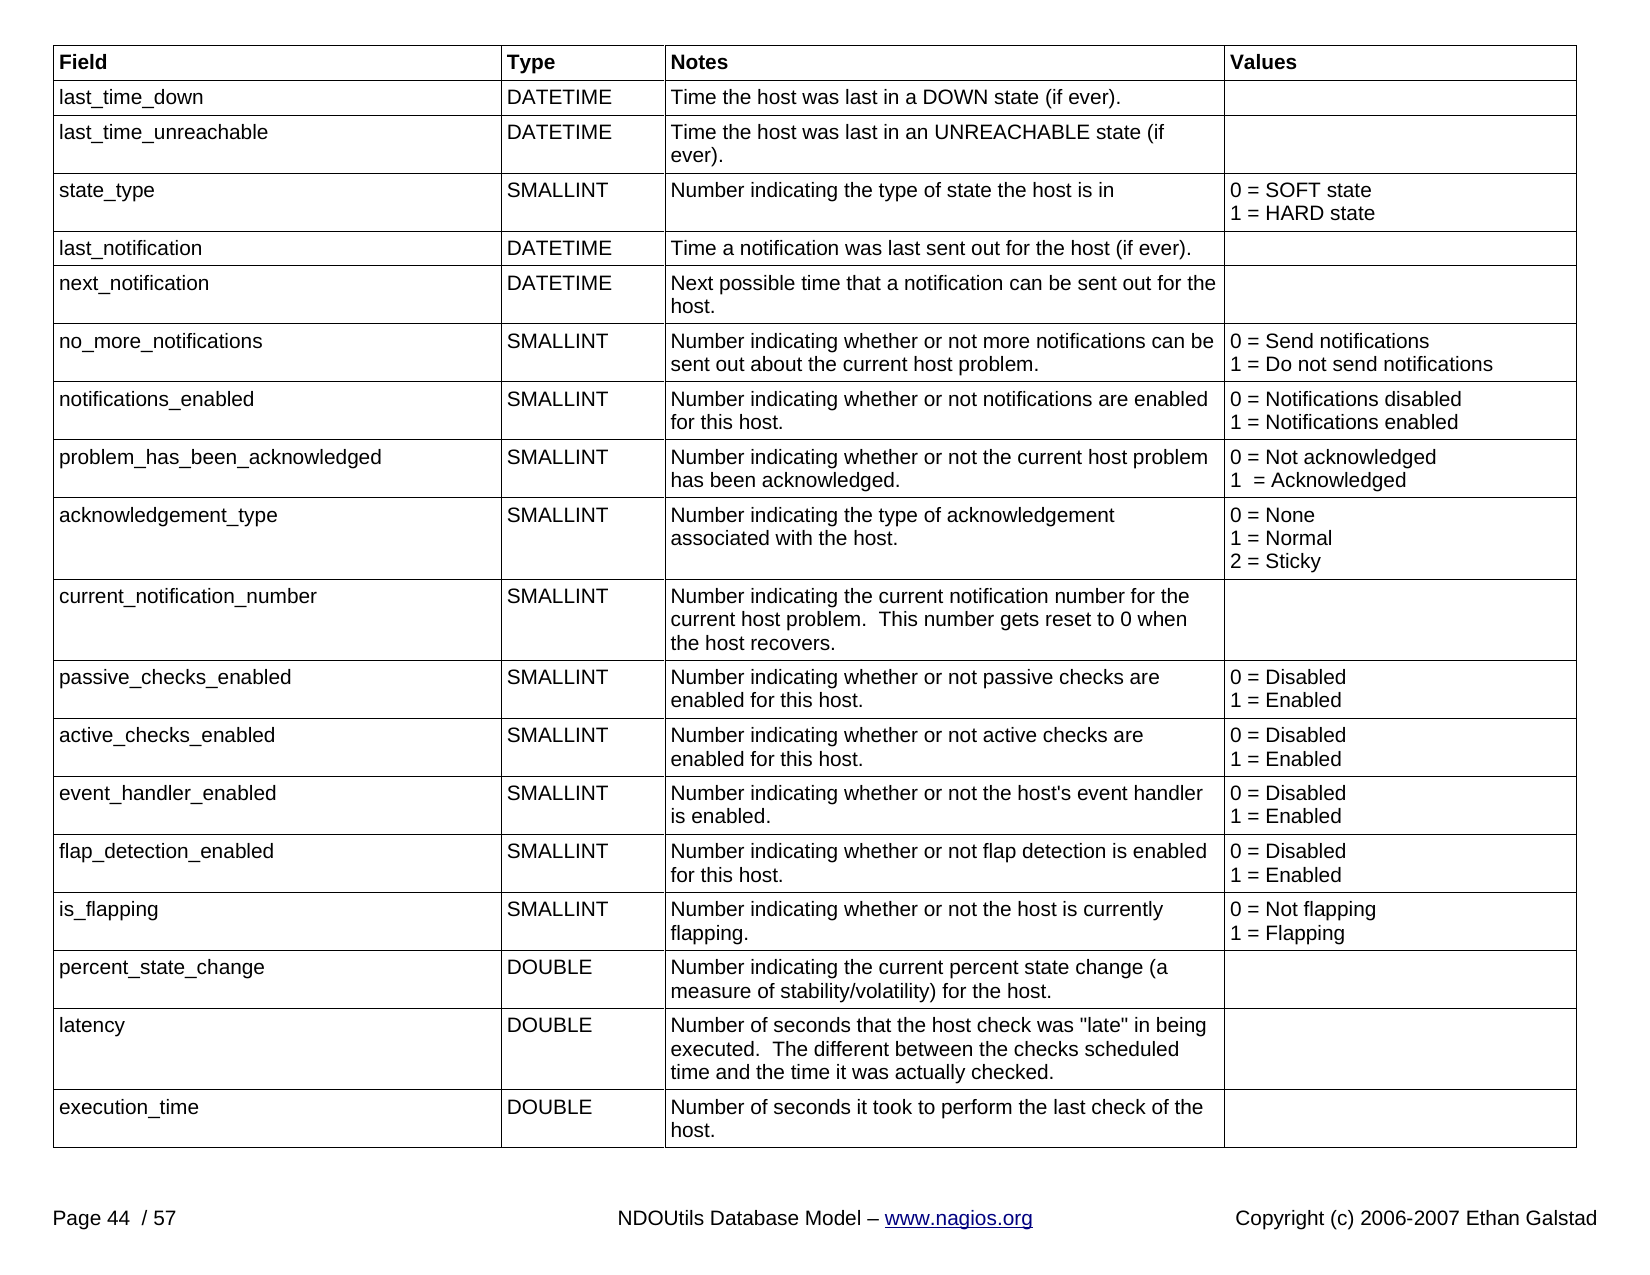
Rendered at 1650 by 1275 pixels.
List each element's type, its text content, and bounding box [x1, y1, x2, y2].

table_cell Time the host was last in a DOWN state (if ever). [666, 81, 1224, 115]
table_cell [1225, 1090, 1576, 1147]
table_cell passive_checks_enabled [54, 661, 501, 718]
table_cell DATETIME [502, 232, 664, 265]
table_cell Next possible time that a notification can be sent out for the host. [666, 266, 1224, 323]
table_cell 0 = Disabled 1 = Enabled [1225, 661, 1576, 718]
table_cell [1225, 951, 1576, 1008]
table_cell flap_detection_enabled [54, 835, 501, 892]
table_cell execution_time [54, 1090, 501, 1147]
table_cell SMALLINT [502, 661, 664, 718]
table_cell SMALLINT [502, 498, 664, 579]
table_cell 0 = Disabled 1 = Enabled [1225, 835, 1576, 892]
table_cell 0 = Not flapping 1 = Flapping [1225, 893, 1576, 950]
table_cell SMALLINT [502, 440, 664, 497]
table_cell [1225, 232, 1576, 265]
table_cell [1225, 81, 1576, 115]
table_cell Time a notification was last sent out for the host (if ever). [666, 232, 1224, 265]
table_cell Number indicating whether or not notifications are enabled for this host. [666, 382, 1224, 439]
table_cell Number indicating whether or not the host's event handler is enabled. [666, 777, 1224, 834]
table_cell problem_has_been_acknowledged [54, 440, 501, 497]
table_cell Number indicating whether or not flap detection is enabled for this host. [666, 835, 1224, 892]
table_cell [1225, 580, 1576, 660]
table_cell Number indicating whether or not the host is currently flapping. [666, 893, 1224, 950]
table_cell 0 = Notifications disabled 1 = Notifications enabled [1225, 382, 1576, 439]
table_cell latency [54, 1009, 501, 1089]
table_cell DATETIME [502, 81, 664, 115]
table_cell DATETIME [502, 266, 664, 323]
table_cell Number indicating the type of state the host is in [666, 174, 1224, 231]
table_cell SMALLINT [502, 777, 664, 834]
table_cell Time the host was last in an UNREACHABLE state (if ever). [666, 116, 1224, 173]
table_cell [1225, 1009, 1576, 1089]
table_cell SMALLINT [502, 324, 664, 381]
table_cell DOUBLE [502, 951, 664, 1008]
table_cell DOUBLE [502, 1090, 664, 1147]
table_cell [1225, 266, 1576, 323]
table_cell Number indicating whether or not passive checks are enabled for this host. [666, 661, 1224, 718]
table_cell SMALLINT [502, 893, 664, 950]
table_cell current_notification_number [54, 580, 501, 660]
table_cell Number indicating whether or not the current host problem has been acknowledged. [666, 440, 1224, 497]
table_cell last_notification [54, 232, 501, 265]
table_cell 0 = None 1 = Normal 2 = Sticky [1225, 498, 1576, 579]
table_cell last_time_down [54, 81, 501, 115]
table_cell 0 = SOFT state 1 = HARD state [1225, 174, 1576, 231]
table_cell Number indicating the current percent state change (a measure of stability/volatility) for the host. [666, 951, 1224, 1008]
table_header Notes [666, 46, 1224, 80]
table_cell SMALLINT [502, 382, 664, 439]
table_cell Number indicating whether or not active checks are enabled for this host. [666, 719, 1224, 776]
table_cell Number indicating the type of acknowledgement associated with the host. [666, 498, 1224, 579]
table_cell is_flapping [54, 893, 501, 950]
table_cell last_time_unreachable [54, 116, 501, 173]
table_cell 0 = Disabled 1 = Enabled [1225, 777, 1576, 834]
table_cell notifications_enabled [54, 382, 501, 439]
table_cell 0 = Not acknowledged 1 = Acknowledged [1225, 440, 1576, 497]
table_cell SMALLINT [502, 580, 664, 660]
table_cell Number of seconds that the host check was "late" in being executed. The different between the checks scheduled time and the time it was actually checked. [666, 1009, 1224, 1089]
table_cell SMALLINT [502, 719, 664, 776]
table_cell Number of seconds it took to perform the last check of the host. [666, 1090, 1224, 1147]
table_cell Number indicating whether or not more notifications can be sent out about the current host problem. [666, 324, 1224, 381]
table_cell DOUBLE [502, 1009, 664, 1089]
table_cell percent_state_change [54, 951, 501, 1008]
table_header Values [1225, 46, 1576, 80]
table_header Type [502, 46, 664, 80]
table_cell acknowledgement_type [54, 498, 501, 579]
table_header Field [54, 46, 501, 80]
table_cell next_notification [54, 266, 501, 323]
table_cell event_handler_enabled [54, 777, 501, 834]
table_cell SMALLINT [502, 835, 664, 892]
table_cell active_checks_enabled [54, 719, 501, 776]
table_cell no_more_notifications [54, 324, 501, 381]
table_cell SMALLINT [502, 174, 664, 231]
table_cell Number indicating the current notification number for the current host problem. This number gets reset to 0 when the host recovers. [666, 580, 1224, 660]
table_cell 0 = Disabled 1 = Enabled [1225, 719, 1576, 776]
table_cell [1225, 116, 1576, 173]
table_cell DATETIME [502, 116, 664, 173]
table_cell state_type [54, 174, 501, 231]
table_cell 0 = Send notifications 1 = Do not send notifications [1225, 324, 1576, 381]
